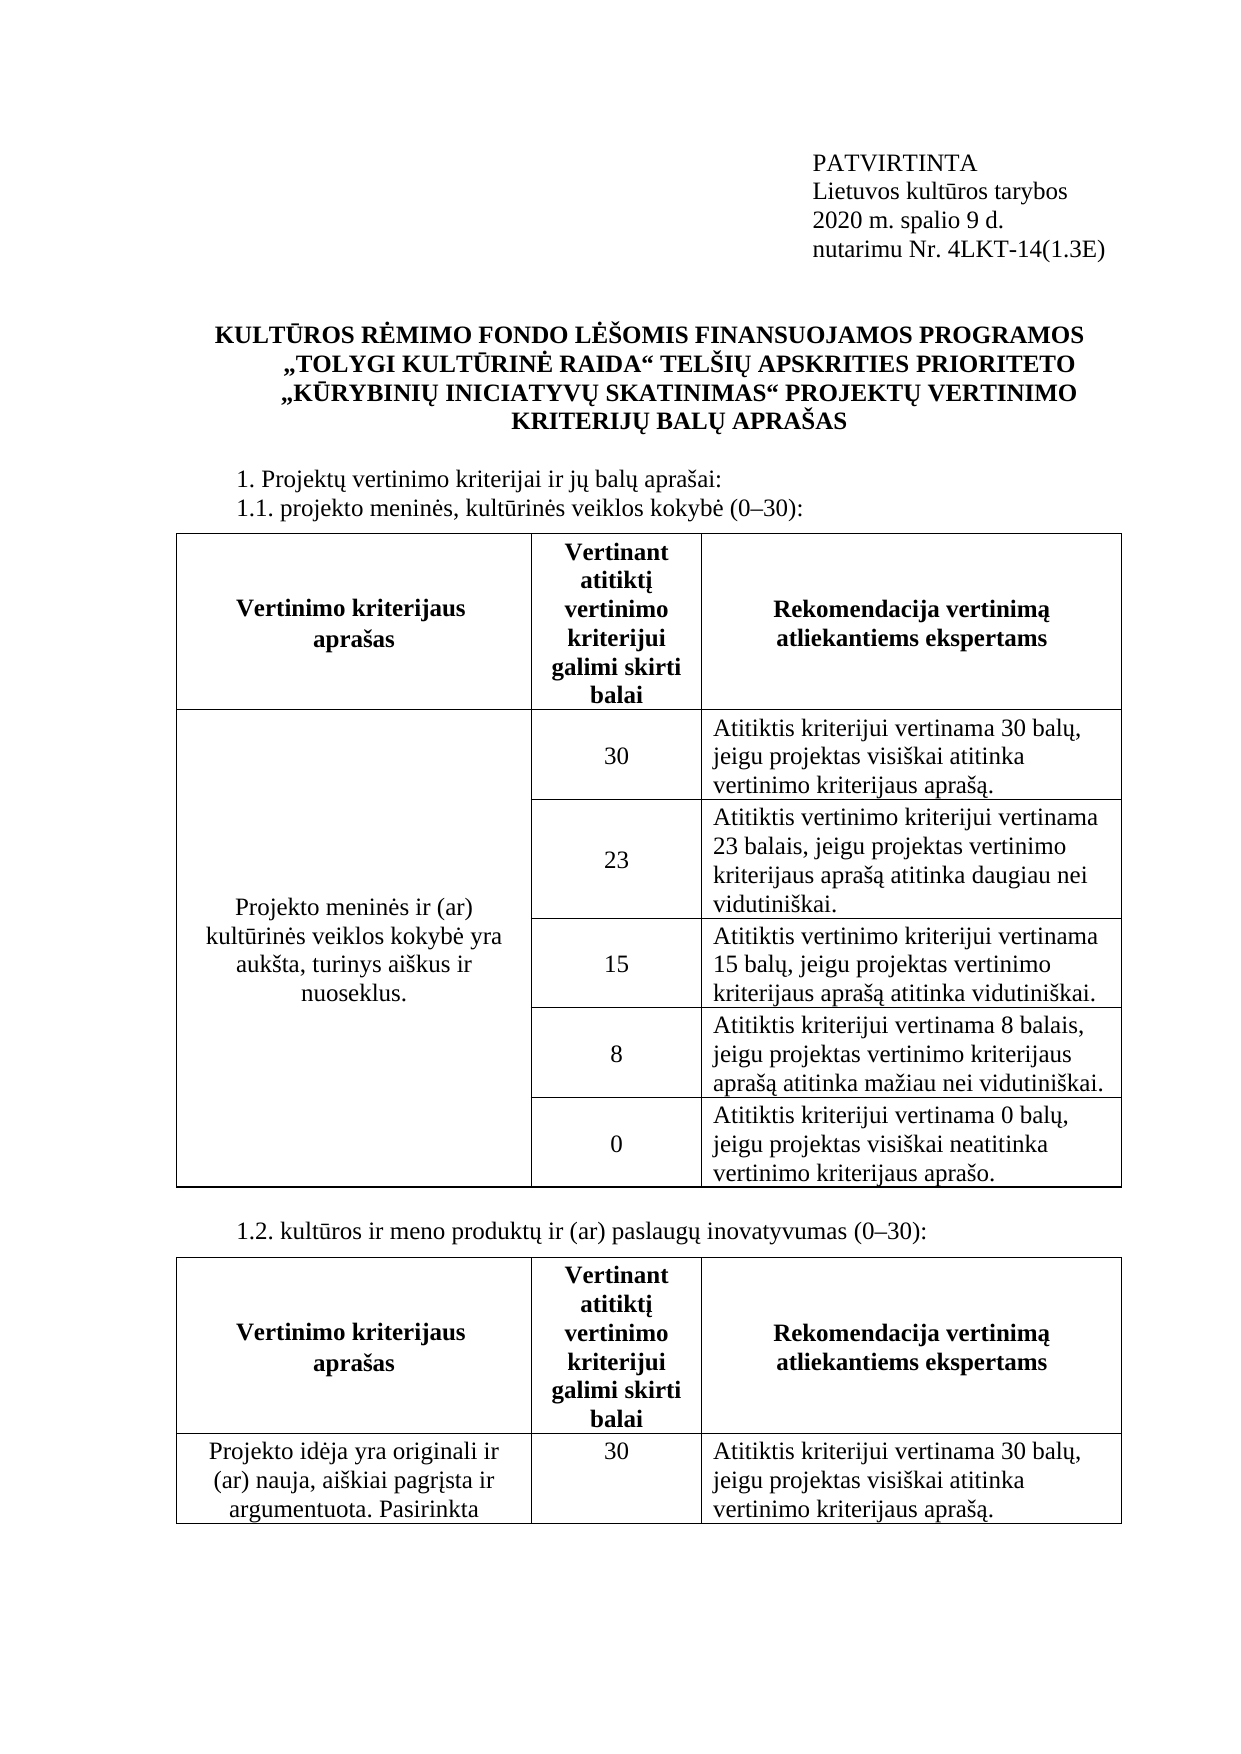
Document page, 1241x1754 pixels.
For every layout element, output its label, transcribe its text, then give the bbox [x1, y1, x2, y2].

table_cell 0 [532, 1098, 701, 1186]
text nutarimu Nr. 4LKT-14(1.3E) [812, 234, 1122, 263]
table_cell Atitiktis kriterijui vertinama 30 balų, jeigu projektas visiškai atitinka vertinimo kriterijaus aprašą. [702, 710, 1121, 799]
table_cell 15 [532, 919, 701, 1007]
table_cell 30 [532, 1434, 701, 1523]
text PATVIRTINTA [812, 148, 1122, 176]
text 1. Projektų vertinimo kriterijai ir jų balų aprašai: [177, 464, 1122, 493]
text 2020 m. spalio 9 d. [812, 205, 1122, 234]
text Lietuvos kultūros tarybos [812, 176, 1122, 205]
table_cell Projekto meninės ir (ar) kultūrinės veiklos kokybė yra aukšta, turinys aiškus ir nuoseklus. [177, 710, 531, 1186]
table_cell Atitiktis kriterijui vertinama 8 balais, jeigu projektas vertinimo kriterijaus aprašą atitinka mažiau nei vidutiniškai. [702, 1008, 1121, 1097]
text KULTŪROS RĖMIMO FONDO LĖŠOMIS FINANSUOJAMOS PROGRAMOS [177, 320, 1122, 349]
text 1.1. projekto meninės, kultūrinės veiklos kokybė (0–30): [177, 493, 1122, 521]
table_header Vertinant atitiktį vertinimo kriterijui galimi skirti balai [532, 1258, 701, 1433]
table_header Vertinant atitiktį vertinimo kriterijui galimi skirti balai [532, 534, 701, 709]
table_cell Atitiktis kriterijui vertinama 0 balų, jeigu projektas visiškai neatitinka vertinimo kriterijaus aprašo. [702, 1098, 1121, 1186]
text „TOLYGI KULTŪRINĖ RAIDA“ TELŠIŲ APSKRITIES PRIORITETO „KŪRYBINIŲ INICIATYVŲ SKATINIMAS“ PROJEKTŲ VERTINIMO KRITERIJŲ BALŲ APRAŠAS [236, 349, 1122, 435]
table_header Rekomendacija vertinimą atliekantiems ekspertams [702, 534, 1121, 709]
table_header Vertinimo kriterijaus aprašas [177, 1258, 531, 1433]
table_header Vertinimo kriterijaus aprašas [177, 534, 531, 709]
table_cell Atitiktis kriterijui vertinama 30 balų, jeigu projektas visiškai atitinka vertinimo kriterijaus aprašą. [702, 1434, 1121, 1523]
table_cell 8 [532, 1008, 701, 1097]
table_cell 30 [532, 710, 701, 799]
table_cell Atitiktis vertinimo kriterijui vertinama 15 balų, jeigu projektas vertinimo kriterijaus aprašą atitinka vidutiniškai. [702, 919, 1121, 1007]
table_cell 23 [532, 800, 701, 917]
table_cell Projekto idėja yra originali ir (ar) nauja, aiškiai pagrįsta ir argumentuota. Pasirinkta [177, 1434, 531, 1523]
text 1.2. kultūros ir meno produktų ir (ar) paslaugų inovatyvumas (0–30): [177, 1216, 1122, 1245]
table_header Rekomendacija vertinimą atliekantiems ekspertams [702, 1258, 1121, 1433]
table_cell Atitiktis vertinimo kriterijui vertinama 23 balais, jeigu projektas vertinimo kriterijaus aprašą atitinka daugiau nei vidutiniškai. [702, 800, 1121, 917]
